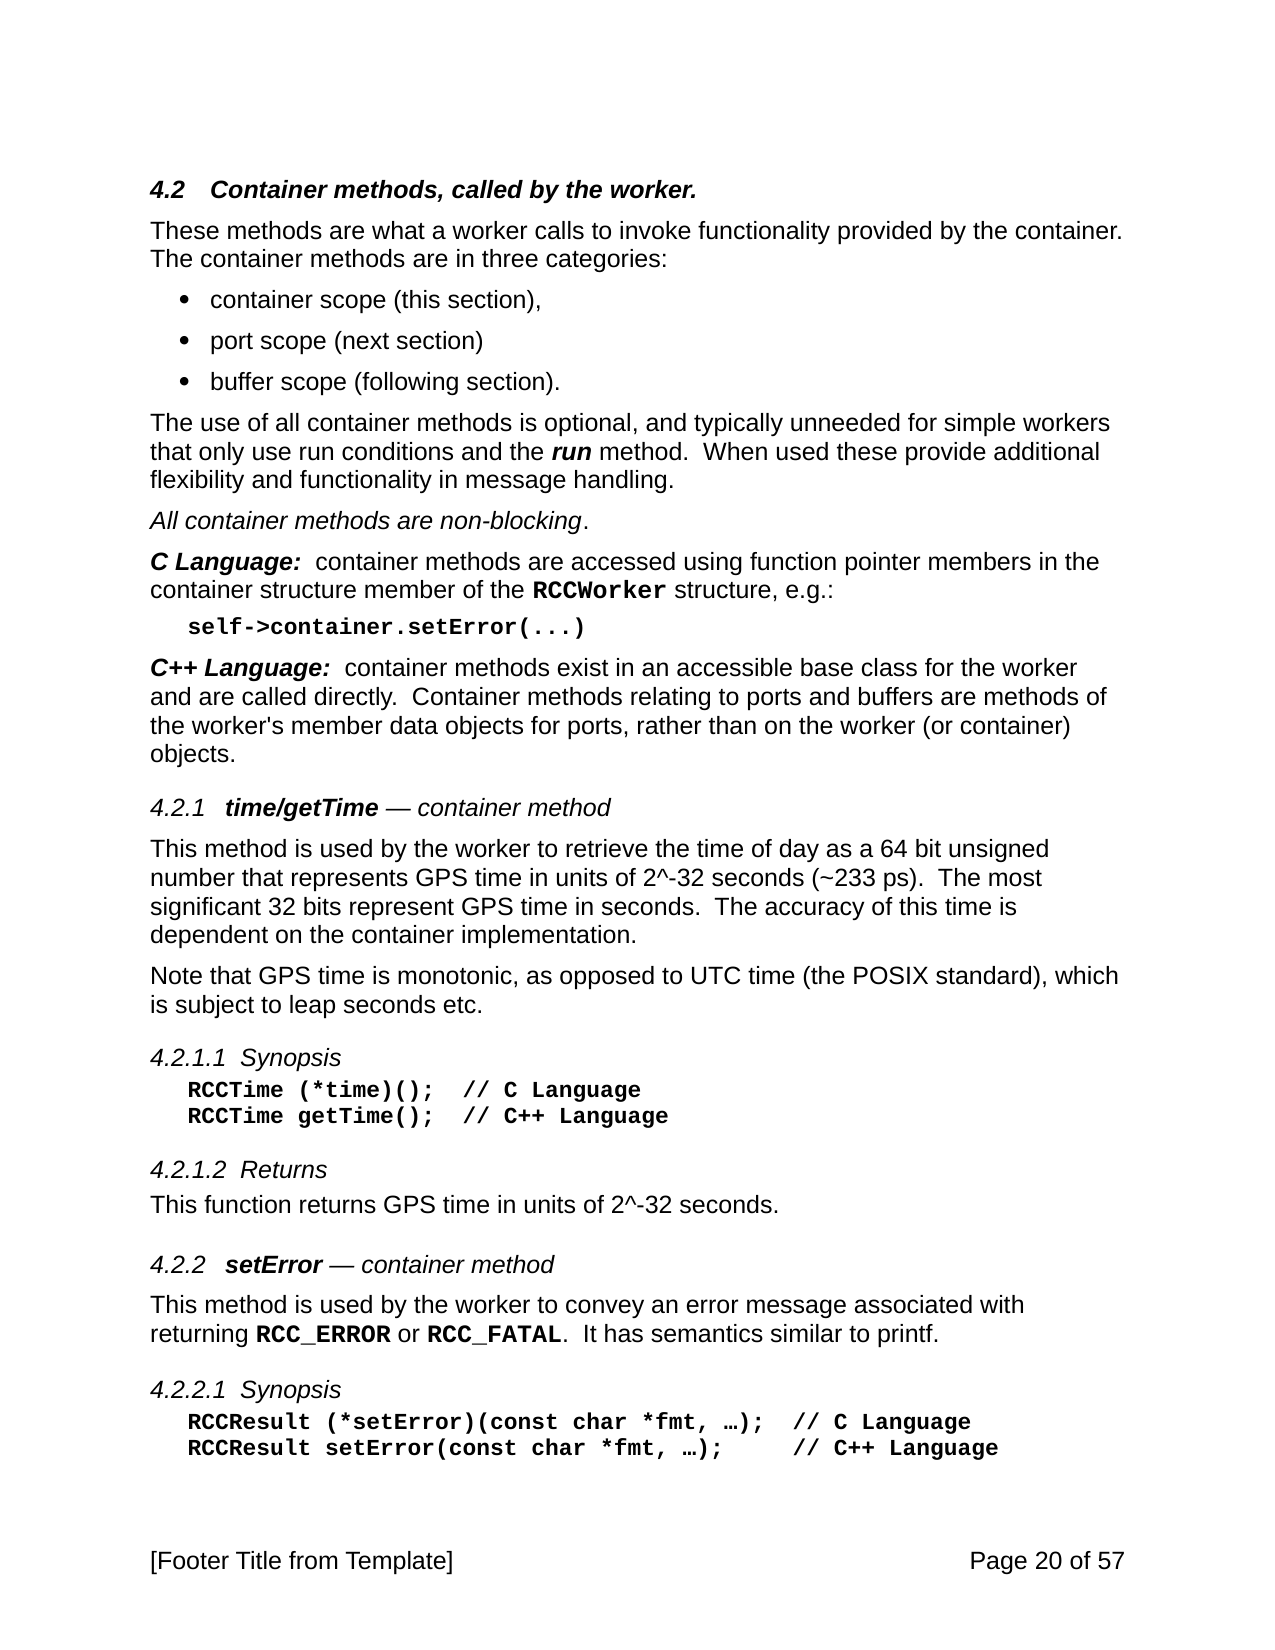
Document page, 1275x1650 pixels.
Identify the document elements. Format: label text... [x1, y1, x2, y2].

list buffer scope (following section). [180, 367, 1125, 396]
subtitle time/getTime — container method [150, 793, 1125, 822]
text This method is used by the worker to retrieve the time of day as a 64 bit unsigned number that represents GPS time in units of 2^-32 seconds (~233 ps). The most significant 32 bits represent GPS time in seconds. The accuracy of this time is dependent on the container implementation. [150, 834, 1125, 949]
list container scope (this section), [180, 285, 1125, 314]
subtitle setError — container method [150, 1250, 1125, 1278]
text C Language: container methods are accessed using function pointer members in the container structure member of the RCCWorker structure, e.g.: [150, 547, 1125, 606]
text The use of all container methods is optional, and typically unneeded for simple workers that only use run conditions and the run method. When used these provide additional flexibility and functionality in message handling. [150, 408, 1125, 494]
text RCCResult (*setError)(const char *fmt, …); // C Language RCCResult setError(const char *fmt, …); // C++ Language [187, 1410, 1125, 1462]
text All container methods are non-blocking. [150, 506, 1125, 535]
text These methods are what a worker calls to invoke functionality provided by the container. The container methods are in three categories: [150, 216, 1125, 273]
list port scope (next section) [180, 326, 1125, 355]
text self->container.setError(...) [187, 615, 1125, 641]
text RCCTime (*time)(); // C Language RCCTime getTime(); // C++ Language [187, 1078, 1125, 1130]
subtitle Synopsis [150, 1043, 1125, 1072]
subtitle Container methods, called by the worker. [150, 175, 1125, 204]
subtitle Returns [150, 1155, 1125, 1184]
text Note that GPS time is monotonic, as opposed to UTC time (the POSIX standard), which is subject to leap seconds etc. [150, 961, 1125, 1018]
text This function returns GPS time in units of 2^-32 seconds. [150, 1190, 1125, 1219]
text This method is used by the worker to convey an error message associated with returning RCC_ERROR or RCC_FATAL. It has semantics similar to printf. [150, 1291, 1125, 1350]
text C++ Language: container methods exist in an accessible base class for the worker and are called directly. Container methods relating to ports and buffers are methods of the worker's member data objects for ports, rather than on the worker (or container) objects. [150, 653, 1125, 768]
subtitle Synopsis [150, 1375, 1125, 1404]
